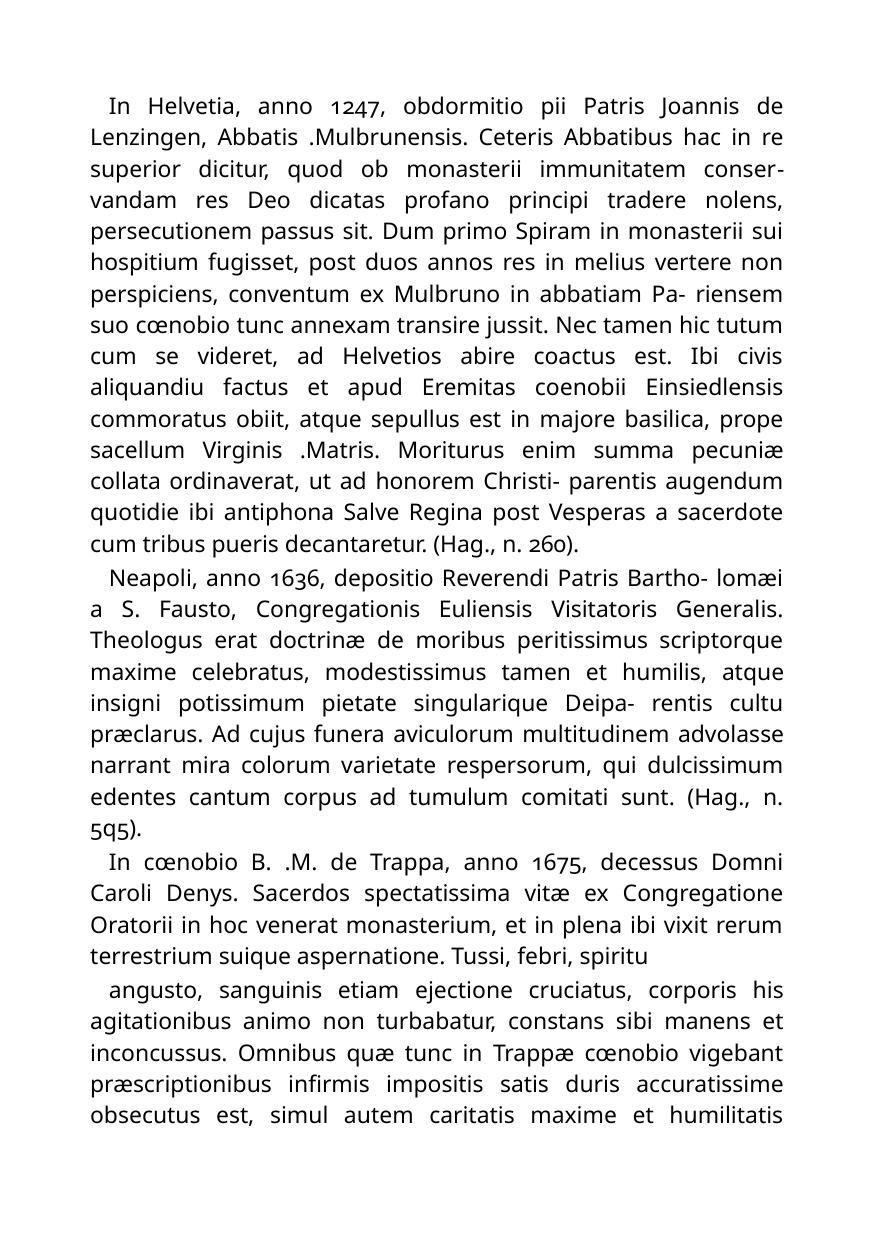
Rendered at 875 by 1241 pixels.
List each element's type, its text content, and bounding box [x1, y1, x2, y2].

text angusto, sanguinis etiam ejectione cruciatus, corporis his agitationibus animo non turbabatur, constans sibi manens et inconcussus. Omnibus quæ tunc in Trappæ cœnobio vigebant præscriptionibus infirmis impositis satis duris accuratissime obsecutus est, simul autem caritatis maxime et humilitatis [90, 974, 784, 1130]
text In cœnobio B. .M. de Trappa, anno 1675, decessus Domni Caroli Denys. Sacerdos spectatissima vitæ ex Congregatione Oratorii in hoc venerat monasterium, et in plena ibi vixit rerum terrestrium suique aspernatione. Tussi, febri, spiritu [90, 846, 784, 971]
text In Helvetia, anno 1247, obdormitio pii Patris Joannis de Lenzingen, Abbatis .Mulbrunensis. Ceteris Abbatibus hac in re superior dicitur, quod ob monasterii immunitatem conser­vandam res Deo dicatas profano principi tradere nolens, persecutionem passus sit. Dum primo Spiram in monasterii sui hospitium fugisset, post duos annos res in melius vertere non perspiciens, conventum ex Mulbruno in abbatiam Pa- riensem suo cœnobio tunc annexam transire jussit. Nec tamen hic tutum cum se videret, ad Helvetios abire coactus est. Ibi civis aliquandiu factus et apud Eremitas coenobii Einsiedlensis commoratus obiit, atque sepullus est in majore basilica, prope sacellum Virginis .Matris. Moriturus enim summa pecuniæ collata ordinaverat, ut ad honorem Christi- parentis augendum quotidie ibi antiphona Salve Regina post Vesperas a sacerdote cum tribus pueris decantaretur. (Hag., n. 260). [90, 90, 784, 559]
text Neapoli, anno 1636, depositio Reverendi Patris Bartho- lomæi a S. Fausto, Congregationis Euliensis Visitatoris Generalis. Theologus erat doctrinæ de moribus peritissimus scriptorque maxime celebratus, modestissimus tamen et hu­milis, atque insigni potissimum pietate singularique Deipa- rentis cultu præclarus. Ad cujus funera aviculorum multitu­dinem advolasse narrant mira colorum varietate respersorum, qui dulcissimum edentes cantum corpus ad tumulum comitati sunt. (Hag., n. 5q5). [90, 562, 784, 843]
